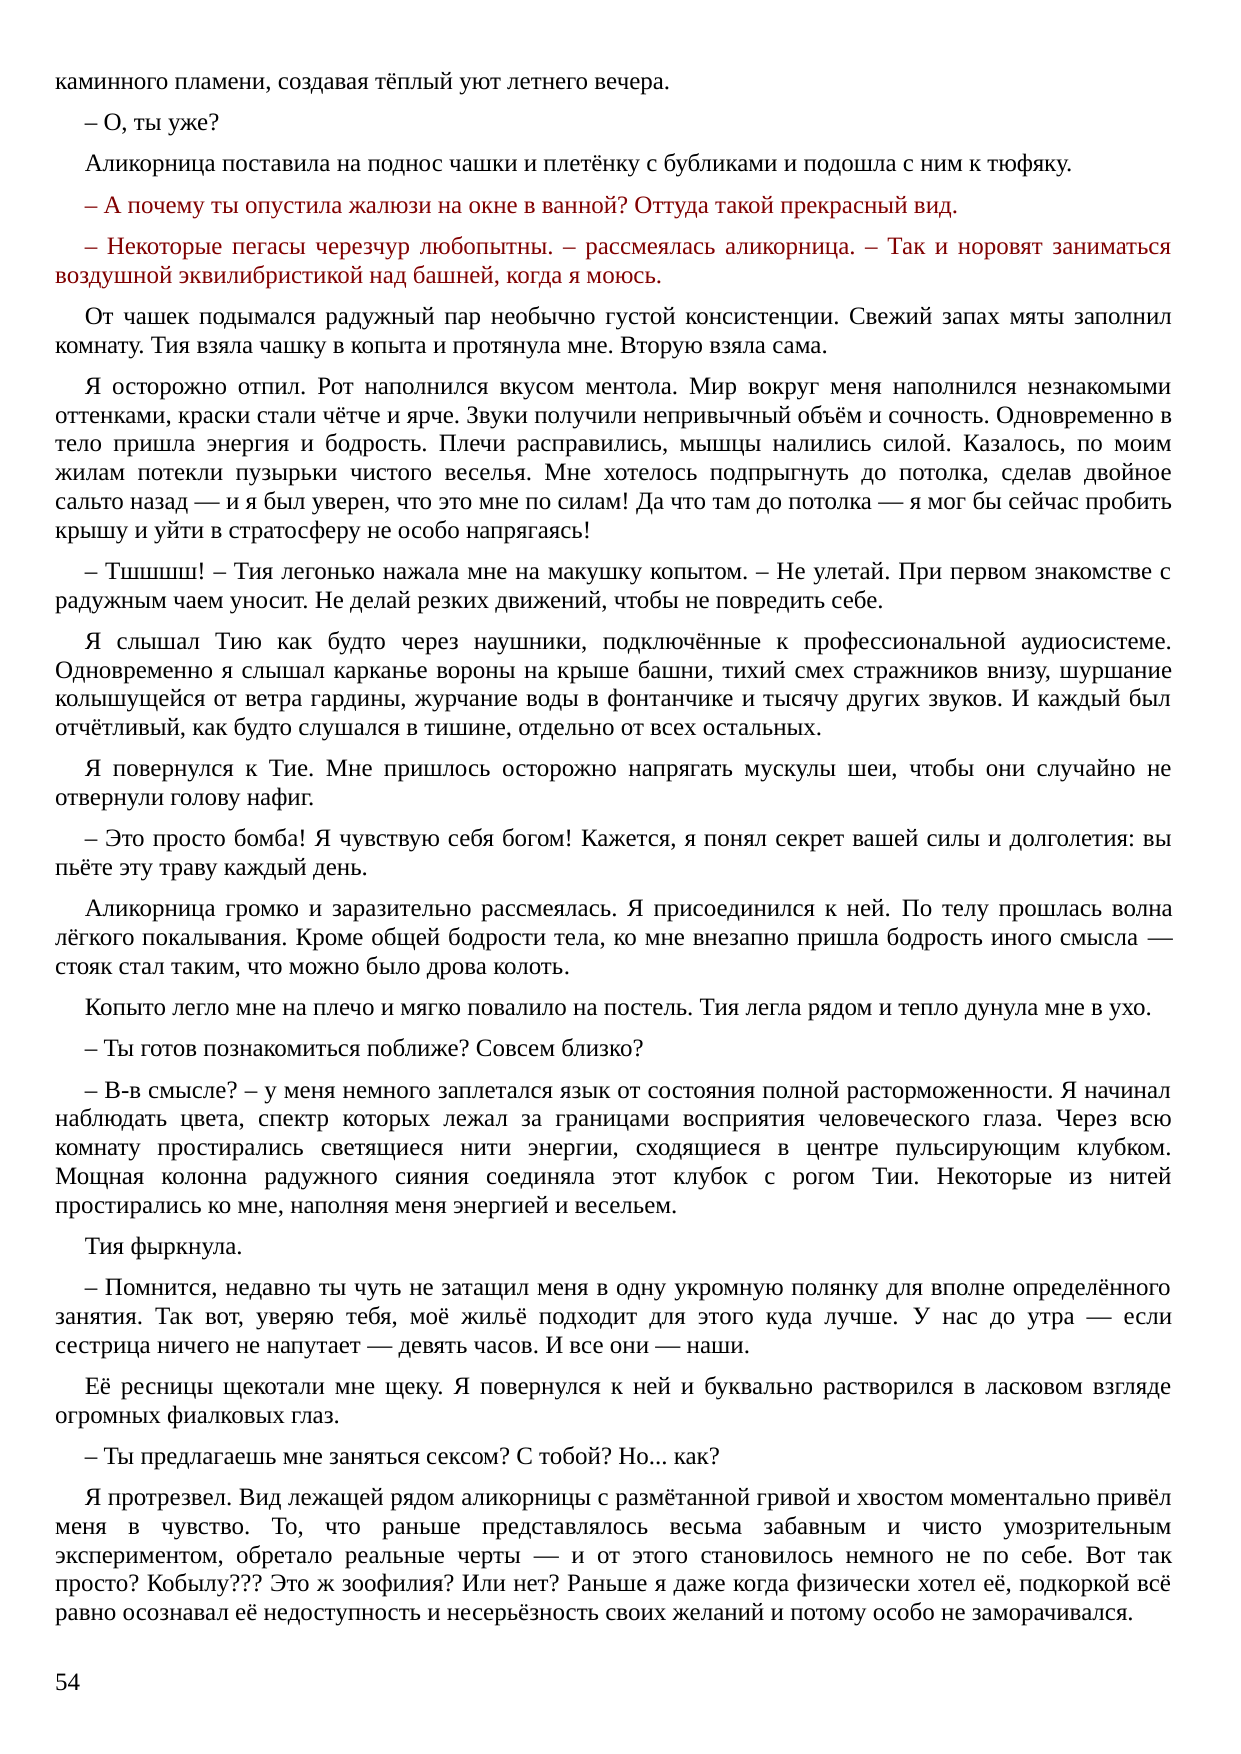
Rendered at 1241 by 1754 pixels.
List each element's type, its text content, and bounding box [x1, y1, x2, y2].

text – Это просто бомба! Я чувствую себя богом! Кажется, я понял секрет вашей силы и долголетия: вы пьёте эту траву каждый день. [55, 823, 1173, 881]
text – Помнится, недавно ты чуть не затащил меня в одну укромную полянку для вполне определённого занятия. Так вот, уверяю тебя, моё жильё подходит для этого куда лучше. У нас до утра — если сестрица ничего не напутает — девять часов. И все они — наши. [55, 1272, 1173, 1358]
text – О, ты уже? [55, 107, 1173, 136]
text Аликорница громко и заразительно рассмеялась. Я присоединился к ней. По телу прошлась волна лёгкого покалывания. Кроме общей бодрости тела, ко мне внезапно пришла бодрость иного смысла — стояк стал таким, что можно было дрова колоть. [55, 893, 1173, 980]
text Я протрезвел. Вид лежащей рядом аликорницы с размётанной гривой и хвостом моментально привёл меня в чувство. То, что раньше представлялось весьма забавным и чисто умозрительным экспериментом, обретало реальные черты — и от этого становилось немного не по себе. Вот так просто? Кобылу??? Это ж зоофилия? Или нет? Раньше я даже когда физически хотел её, подкоркой всё равно осознавал её недоступность и несерьёзность своих желаний и потому особо не заморачивался. [55, 1482, 1173, 1626]
text Её ресницы щекотали мне щеку. Я повернулся к ней и буквально растворился в ласковом взгляде огромных фиалковых глаз. [55, 1371, 1173, 1428]
text Копыто легло мне на плечо и мягко повалило на постель. Тия легла рядом и тепло дунула мне в ухо. [55, 992, 1173, 1021]
text – А почему ты опустила жалюзи на окне в ванной? Оттуда такой прекрасный вид. [55, 190, 1173, 218]
text Я повернулся к Тие. Мне пришлось осторожно напрягать мускулы шеи, чтобы они случайно не отвернули голову нафиг. [55, 753, 1173, 811]
text – Тшшшш! – Тия легонько нажала мне на макушку копытом. – Не улетай. При первом знакомстве с радужным чаем уносит. Не делай резких движений, чтобы не повредить себе. [55, 556, 1173, 613]
text – Ты предлагаешь мне заняться сексом? С тобой? Но... как? [55, 1441, 1173, 1470]
text – Некоторые пегасы черезчур любопытны. – рассмеялась аликорница. – Так и норовят заниматься воздушной эквилибристикой над башней, когда я моюсь. [55, 231, 1173, 288]
text – В-в смысле? – у меня немного заплетался язык от состояния полной расторможенности. Я начинал наблюдать цвета, спектр которых лежал за границами восприятия человеческого глаза. Через всю комнату простирались светящиеся нити энергии, сходящиеся в центре пульсирующим клубком. Мощная колонна радужного сияния соединяла этот клубок с рогом Тии. Некоторые из нитей простирались ко мне, наполняя меня энергией и весельем. [55, 1075, 1173, 1218]
text Тия фыркнула. [55, 1231, 1173, 1260]
text Я слышал Тию как будто через наушники, подключённые к профессиональной аудиосистеме. Одновременно я слышал карканье вороны на крыше башни, тихий смех стражников внизу, шуршание колышущейся от ветра гардины, журчание воды в фонтанчике и тысячу других звуков. И каждый был отчётливый, как будто слушался в тишине, отдельно от всех остальных. [55, 626, 1173, 741]
text Аликорница поставила на поднос чашки и плетёнку с бубликами и подошла с ним к тюфяку. [55, 148, 1173, 177]
text – Ты готов познакомиться поближе? Совсем близко? [55, 1033, 1173, 1062]
text От чашек подымался радужный пар необычно густой консистенции. Свежий запах мяты заполнил комнату. Тия взяла чашку в копыта и протянула мне. Вторую взяла сама. [55, 301, 1173, 358]
text Я осторожно отпил. Рот наполнился вкусом ментола. Мир вокруг меня наполнился незнакомыми оттенками, краски стали чётче и ярче. Звуки получили непривычный объём и сочность. Одновременно в тело пришла энергия и бодрость. Плечи расправились, мышцы налились силой. Казалось, по моим жилам потекли пузырьки чистого веселья. Мне хотелось подпрыгнуть до потолка, сделав двойное сальто назад — и я был уверен, что это мне по силам! Да что там до потолка — я мог бы сейчас пробить крышу и уйти в стратосферу не особо напрягаясь! [55, 371, 1173, 543]
text каминного пламени, создавая тёплый уют летнего вечера. [55, 66, 1173, 95]
